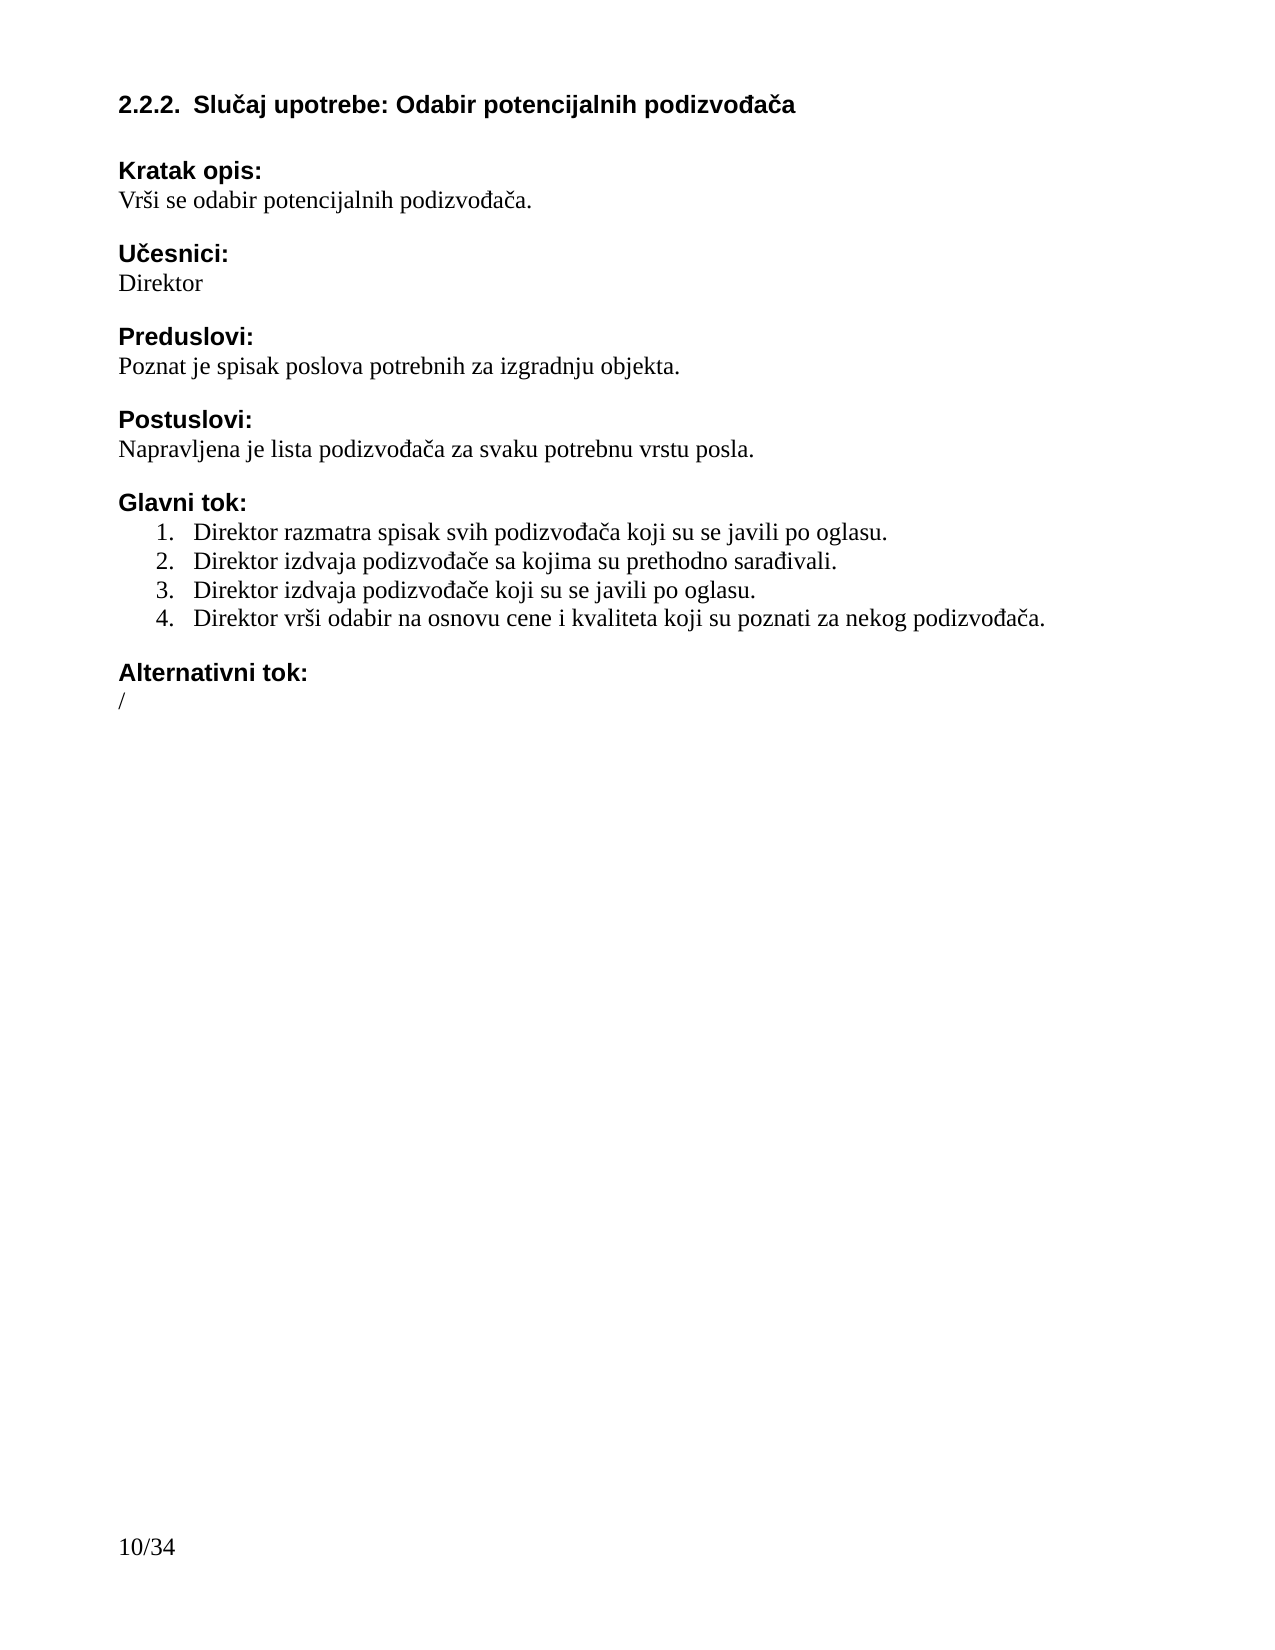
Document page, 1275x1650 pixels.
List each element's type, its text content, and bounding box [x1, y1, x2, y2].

text Vrši se odabir potencijalnih podizvođača. [118, 185, 1157, 214]
subtitle Alternativni tok: [118, 658, 1157, 686]
list Direktor razmatra spisak svih podizvođača koji su se javili po oglasu. [156, 517, 1157, 546]
subtitle Slučaj upotrebe: Odabir potencijalnih podizvođača [118, 89, 1157, 118]
text Direktor [118, 268, 1157, 297]
list Direktor izdvaja podizvođače koji su se javili po oglasu. [156, 575, 1157, 603]
subtitle Kratak opis: [118, 156, 1157, 185]
subtitle Glavni tok: [118, 488, 1157, 517]
list Direktor vrši odabir na osnovu cene i kvaliteta koji su poznati za nekog podizvođača. [156, 603, 1157, 632]
subtitle Preduslovi: Poznat je spisak poslova potrebnih za izgradnju objekta. [118, 322, 1157, 380]
text Napravljena je lista podizvođača za svaku potrebnu vrstu posla. [118, 434, 1157, 463]
text / [118, 686, 1157, 715]
subtitle Učesnici: [118, 239, 1157, 268]
subtitle Postuslovi: [118, 405, 1157, 434]
list Direktor izdvaja podizvođače sa kojima su prethodno sarađivali. [156, 546, 1157, 575]
